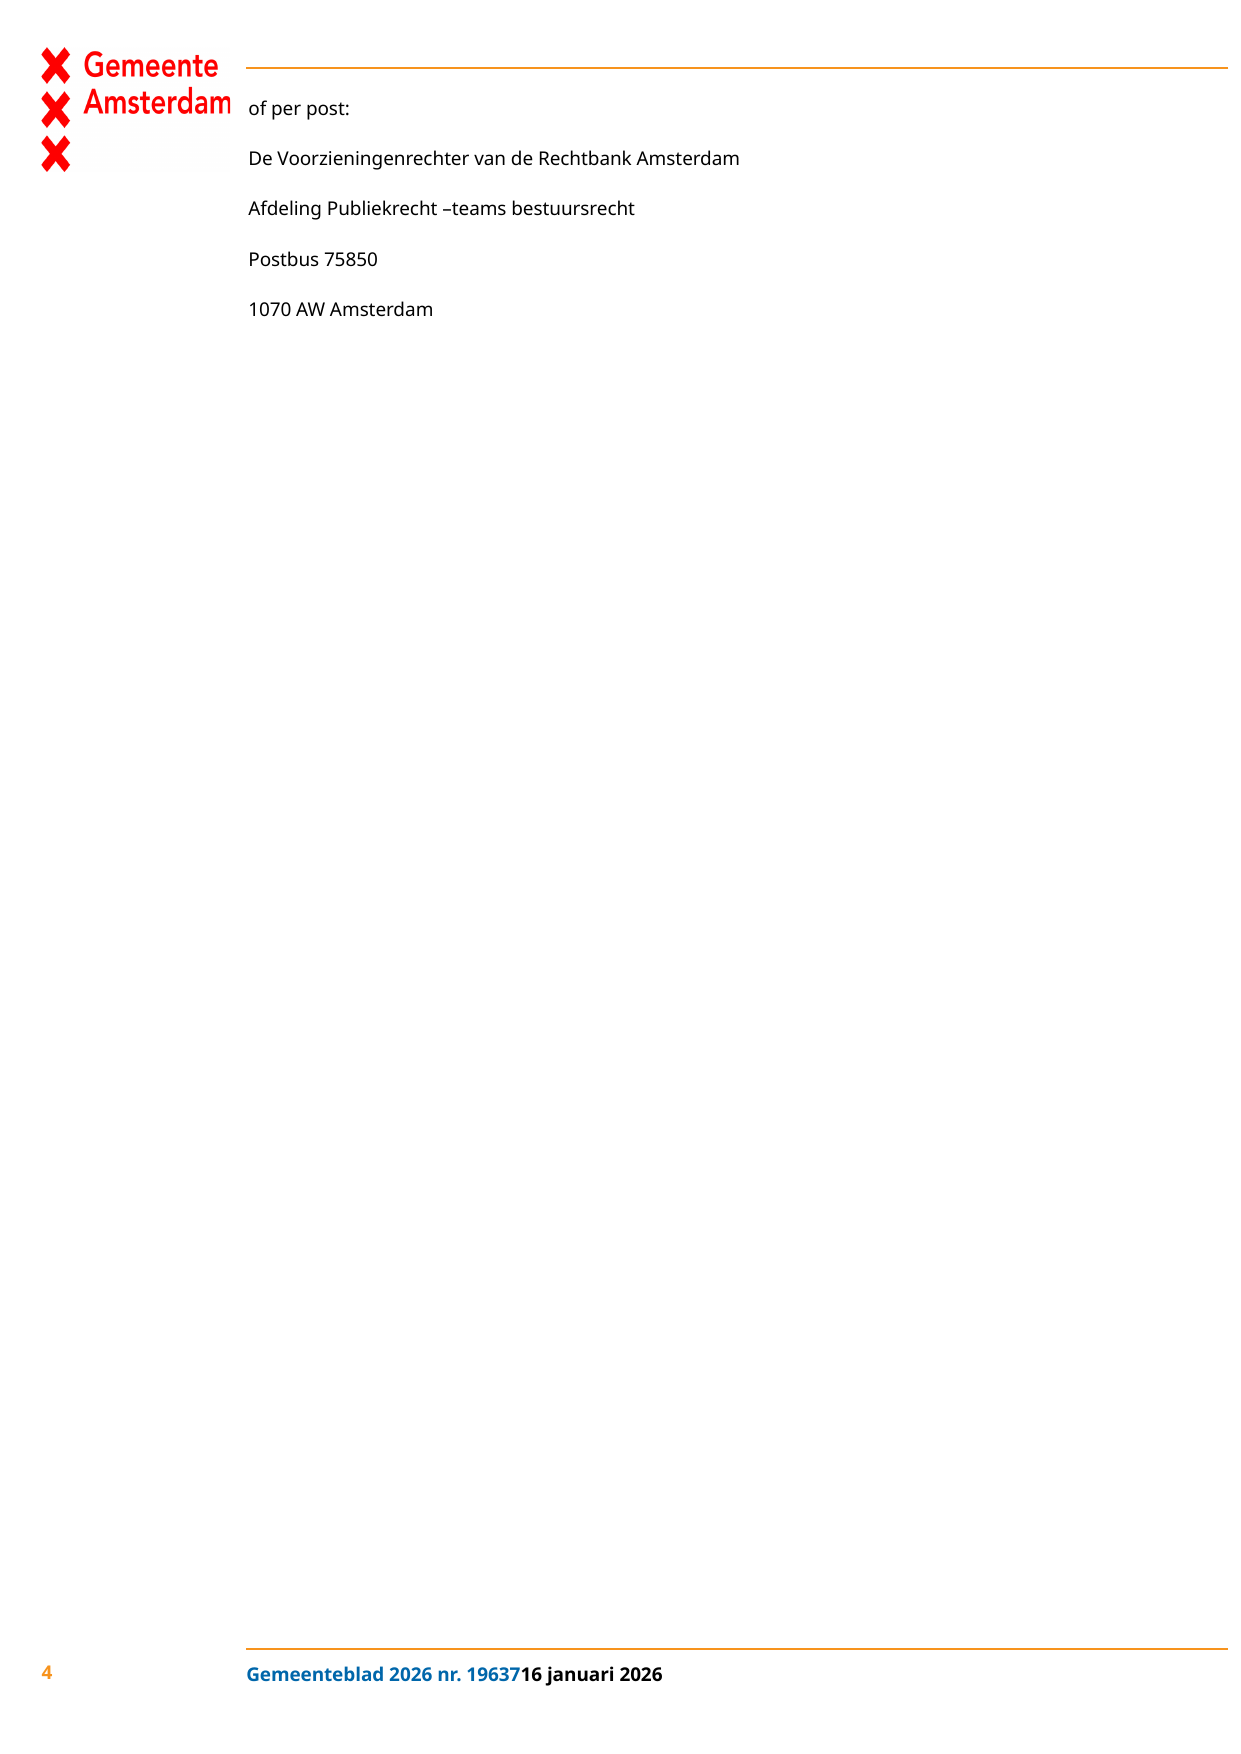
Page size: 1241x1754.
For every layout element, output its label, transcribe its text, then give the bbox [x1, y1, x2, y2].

text 1070 AW Amsterdam [248, 296, 1152, 322]
text De Voorzieningenrechter van de Rechtbank Amsterdam [248, 145, 1152, 171]
text Postbus 75850 [248, 246, 1152, 272]
text Afdeling Publiekrecht –teams bestuursrecht [248, 196, 1152, 221]
text of per post: [248, 95, 1152, 121]
picture [41, 47, 231, 172]
